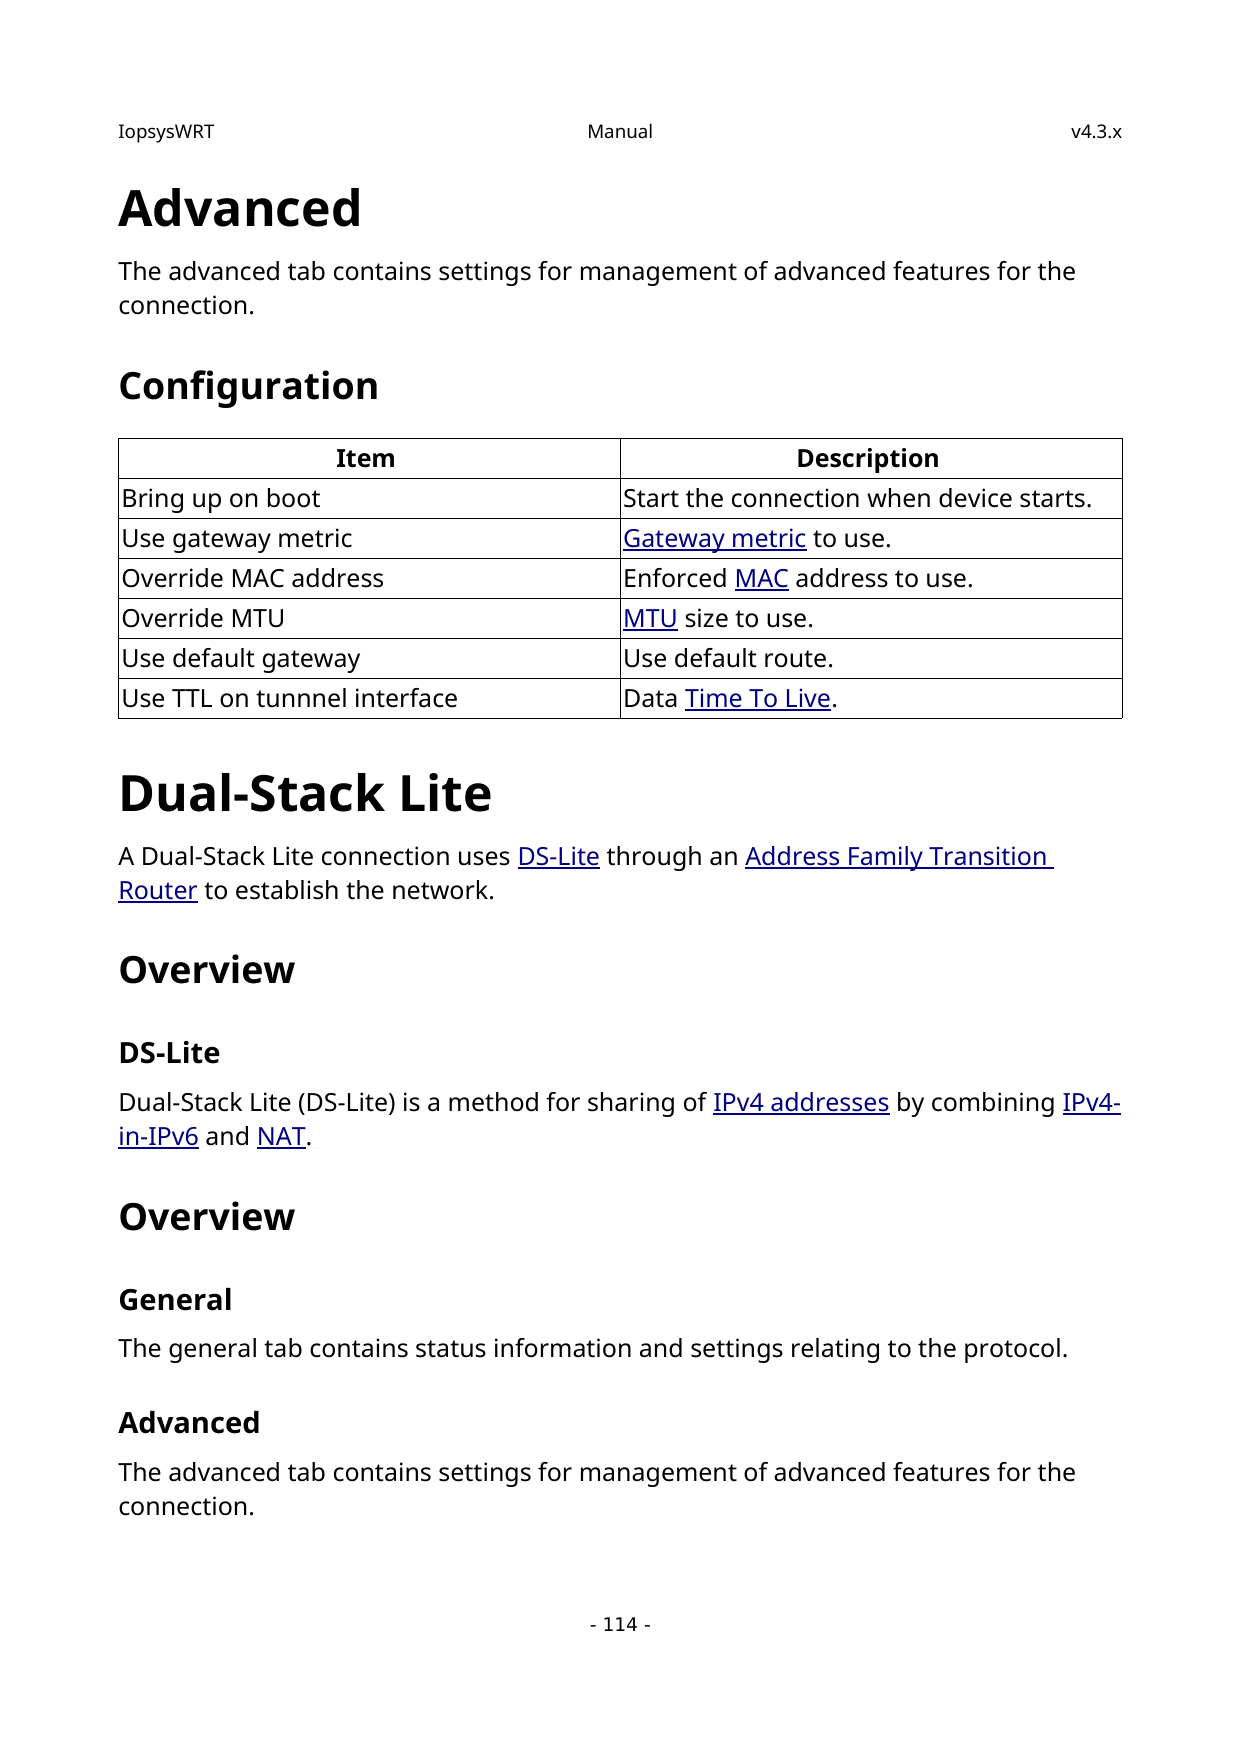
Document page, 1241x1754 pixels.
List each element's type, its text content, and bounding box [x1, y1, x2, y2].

table_cell Use default route. [621, 639, 1122, 678]
table_cell Use gateway metric [119, 519, 620, 558]
table_cell Override MTU [119, 599, 620, 638]
subtitle Dual-Stack Lite [118, 758, 1122, 826]
text The advanced tab contains settings for management of advanced features for the connection. [118, 254, 1122, 322]
subtitle Overview [118, 1190, 1122, 1241]
subtitle Configuration [118, 359, 1122, 410]
table_cell Use TTL on tunnnel interface [119, 679, 620, 718]
table_cell Bring up on boot [119, 479, 620, 518]
subtitle Advanced [118, 173, 1122, 241]
table_header Description [621, 439, 1122, 478]
subtitle Advanced [118, 1402, 1122, 1442]
table_cell Data Time To Live. [621, 679, 1122, 718]
table_header Item [119, 439, 620, 478]
table_cell Override MAC address [119, 559, 620, 598]
table_cell MTU size to use. [621, 599, 1122, 638]
text The general tab contains status information and settings relating to the protocol. [118, 1331, 1122, 1365]
text Dual-Stack Lite (DS-Lite) is a method for sharing of IPv4 addresses by combining IPv4-in-IPv6 and NAT. [118, 1084, 1122, 1153]
text The advanced tab contains settings for management of advanced features for the connection. [118, 1455, 1122, 1523]
table_cell Start the connection when device starts. [621, 479, 1122, 518]
text A Dual-Stack Lite connection uses DS-Lite through an Address Family Transition Router to establish the network. [118, 838, 1122, 906]
table_cell Gateway metric to use. [621, 519, 1122, 558]
table_cell Enforced MAC address to use. [621, 559, 1122, 598]
subtitle DS-Lite [118, 1032, 1122, 1072]
subtitle Overview [118, 944, 1122, 995]
subtitle General [118, 1279, 1122, 1318]
table_cell Use default gateway [119, 639, 620, 678]
